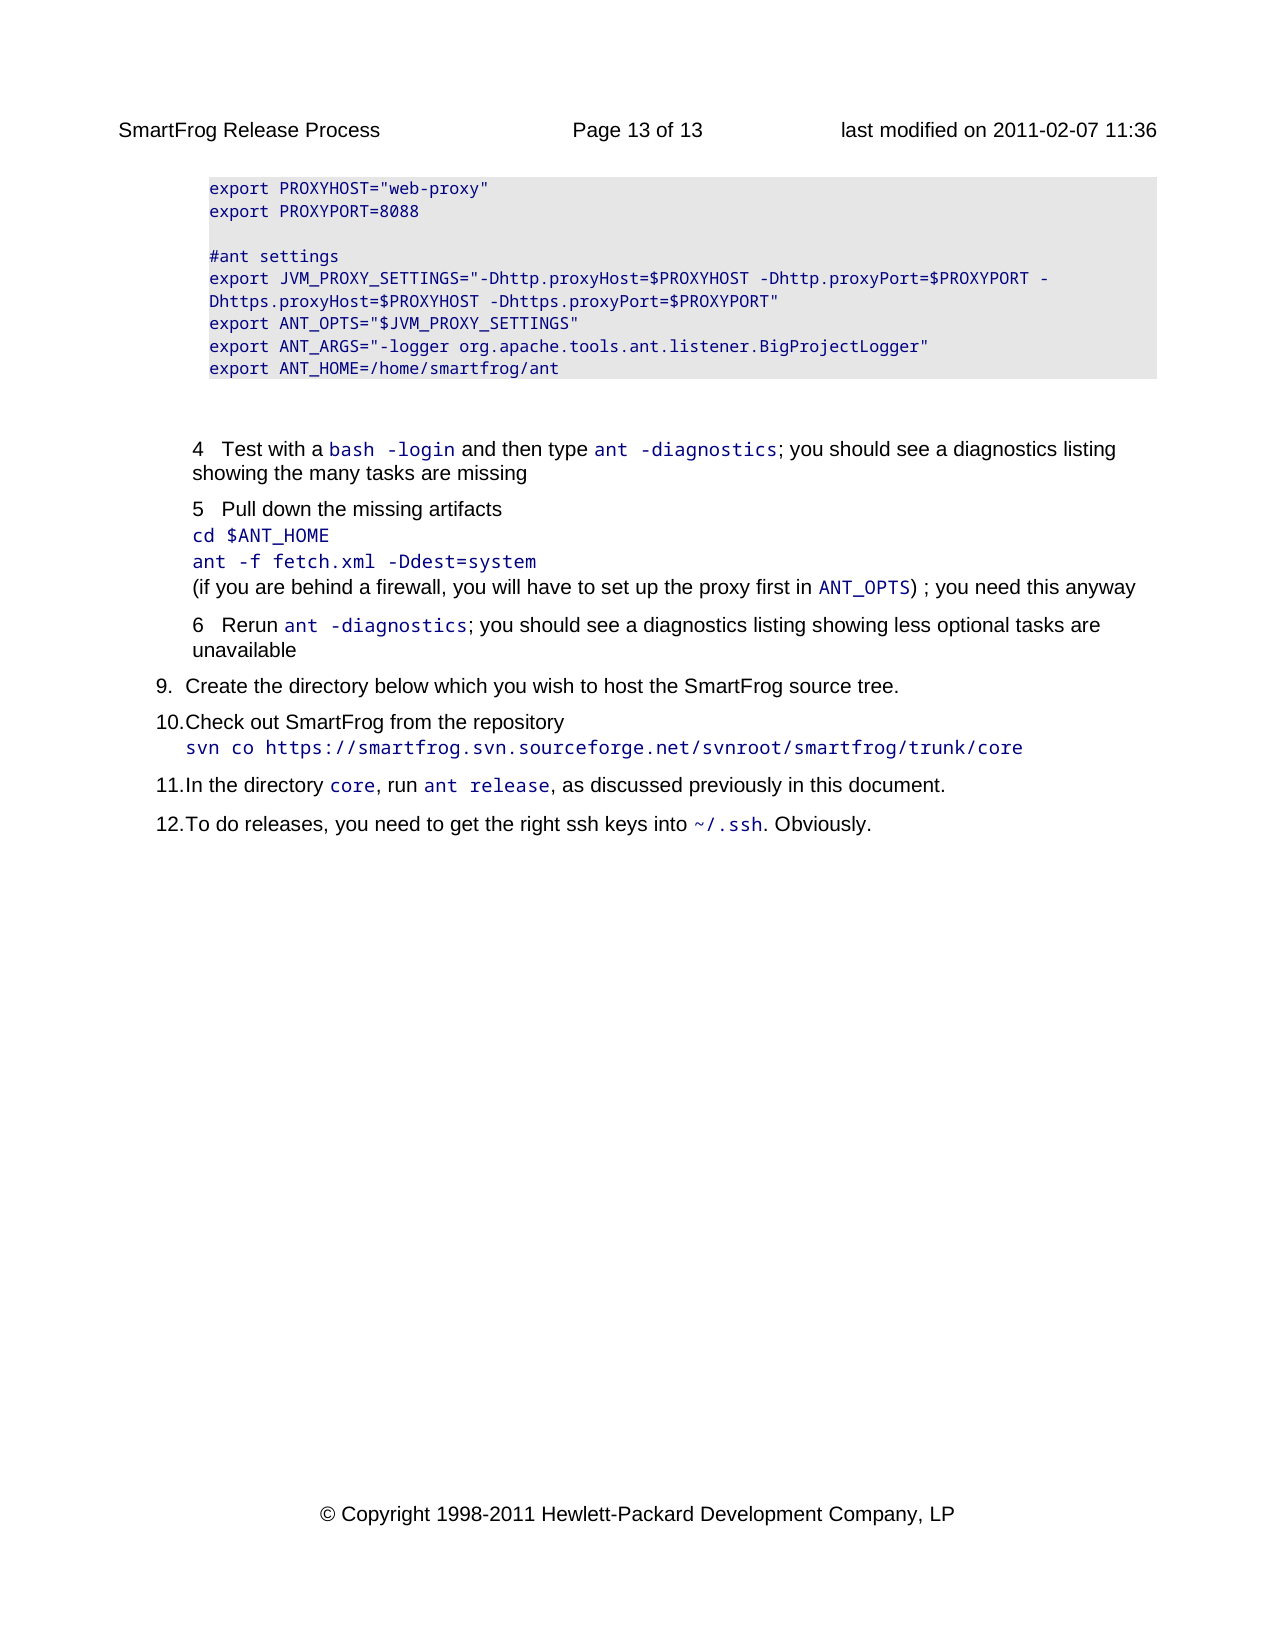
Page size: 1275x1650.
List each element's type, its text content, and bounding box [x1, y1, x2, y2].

text export ANT_ARGS="-logger org.apache.tools.ant.listener.BigProjectLogger" [209, 334, 1157, 357]
list Check out SmartFrog from the repository svn co https://smartfrog.svn.sourceforge.net/svnroot/smartfrog/trunk/core [118, 710, 1157, 760]
list Pull down the missing artifacts cd $ANT_HOME ant -f fetch.xml -Ddest=system (if you are behind a firewall, you will have to set up the proxy first in ANT_OPTS) ; you need this anyway [162, 498, 1157, 599]
list To do releases, you need to get the right ssh keys into ~/.ssh. Obviously. [118, 811, 1157, 837]
text export PROXYHOST="web-proxy" [209, 177, 1157, 199]
list Create the directory below which you wish to host the SmartFrog source tree. [118, 674, 1157, 698]
list Test with a bash -login and then type ant -diagnostics; you should see a diagnostics listing showing the many tasks are missing [162, 436, 1157, 485]
list Rerun ant -diagnostics; you should see a diagnostics listing showing less optional tasks are unavailable [162, 612, 1157, 662]
list In the directory core, run ant release, as discussed previously in this document. [118, 772, 1157, 798]
text #ant settings [209, 244, 1157, 267]
text export ANT_OPTS="$JVM_PROXY_SETTINGS" [209, 312, 1157, 334]
text export JVM_PROXY_SETTINGS="-Dhttp.proxyHost=$PROXYHOST -Dhttp.proxyPort=$PROXYPORT -Dhttps.proxyHost=$PROXYHOST -Dhttps.proxyPort=$PROXYPORT" [209, 267, 1157, 312]
text export PROXYPORT=8088 [209, 199, 1157, 222]
text export ANT_HOME=/home/smartfrog/ant [209, 357, 1157, 379]
